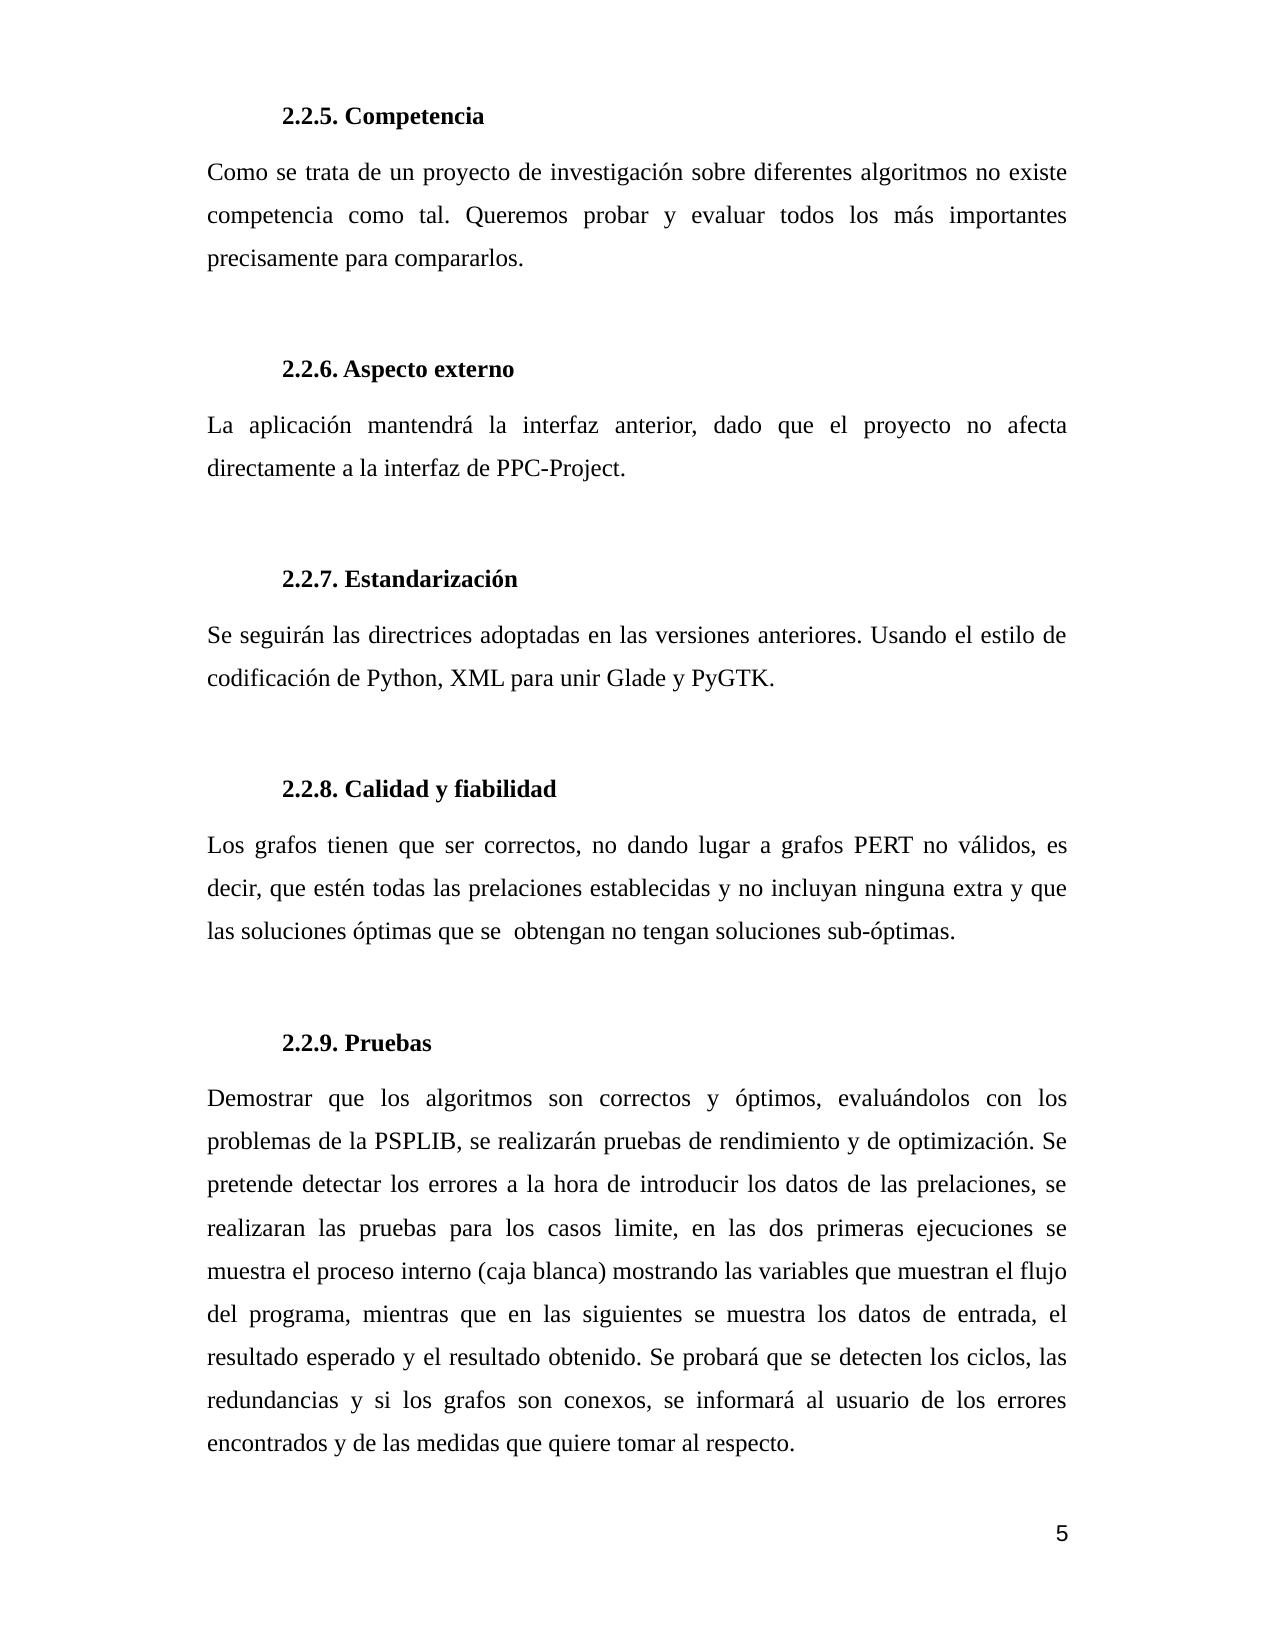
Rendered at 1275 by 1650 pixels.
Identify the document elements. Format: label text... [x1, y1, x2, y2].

text La aplicación mantendrá la interfaz anterior, dado que el proyecto no afecta directamente a la interfaz de PPC-Project. [207, 410, 1068, 482]
text 2.2.9. Pruebas [207, 1028, 1068, 1056]
text 2.2.8. Calidad y fiabilidad [207, 774, 1068, 803]
text Se seguirán las directrices adoptadas en las versiones anteriores. Usando el estilo de codificación de Python, XML para unir Glade y PyGTK. [207, 620, 1068, 692]
text Como se trata de un proyecto de investigación sobre diferentes algoritmos no existe competencia como tal. Queremos probar y evaluar todos los más importantes precisamente para compararlos. [207, 157, 1068, 272]
text Los grafos tienen que ser correctos, no dando lugar a grafos PERT no válidos, es decir, que estén todas las prelaciones establecidas y no incluyan ninguna extra y que las soluciones óptimas que se obtengan no tengan soluciones sub-óptimas. [207, 830, 1068, 945]
text 2.2.5. Competencia [207, 101, 1068, 130]
text 2.2.6. Aspecto externo [207, 354, 1068, 383]
text 2.2.7. Estandarización [207, 564, 1068, 593]
text Demostrar que los algoritmos son correctos y óptimos, evaluándolos con los problemas de la PSPLIB, se realizarán pruebas de rendimiento y de optimización. Se pretende detectar los errores a la hora de introducir los datos de las prelaciones, se realizaran las pruebas para los casos limite, en las dos primeras ejecuciones se muestra el proceso interno (caja blanca) mostrando las variables que muestran el flujo del programa, mientras que en las siguientes se muestra los datos de entrada, el resultado esperado y el resultado obtenido. Se probará que se detecten los ciclos, las redundancias y si los grafos son conexos, se informará al usuario de los errores encontrados y de las medidas que quiere tomar al respecto. [207, 1083, 1068, 1457]
